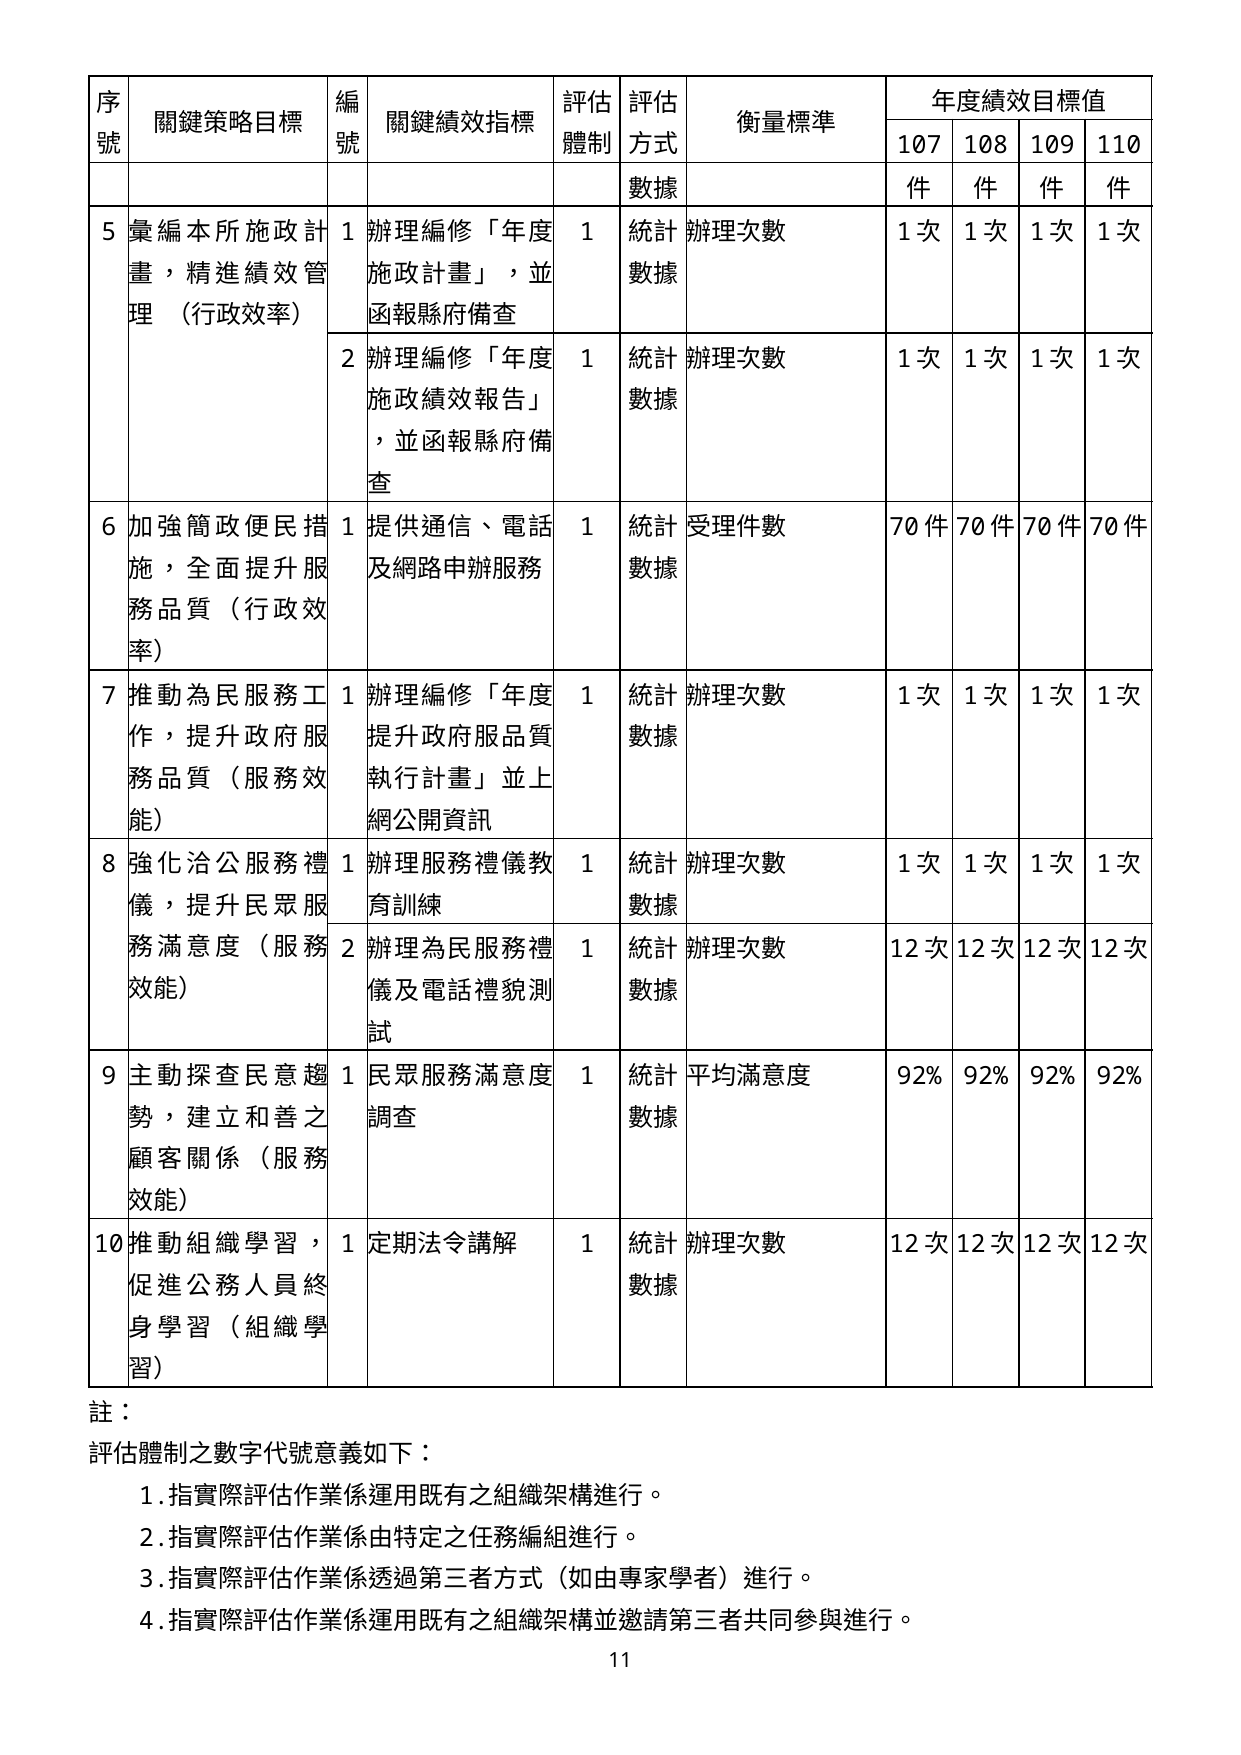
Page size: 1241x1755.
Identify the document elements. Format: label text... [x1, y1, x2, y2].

table_header 評估體制 [554, 77, 619, 162]
table_cell 辦理服務禮儀教育訓練 [368, 839, 553, 922]
text 4.指實際評估作業係運用既有之組織架構並邀請第三者共同參與進行。 [89, 1596, 1152, 1638]
table_cell 12次 [1086, 1219, 1151, 1386]
table_cell 1 [554, 502, 619, 669]
table_cell 1次 [953, 334, 1018, 501]
table_cell 1次 [1086, 207, 1151, 332]
table_header 關鍵策略目標 [129, 77, 327, 162]
table_cell 彙編本所施政計畫，精進績效管理 （行政效率） [129, 207, 327, 501]
table_cell 強化洽公服務禮儀，提升民眾服務滿意度（服務效能） [129, 839, 327, 1049]
table_cell 5 [90, 207, 128, 501]
table_cell 9 [90, 1051, 128, 1218]
table_cell 辦理次數 [687, 334, 885, 501]
table_cell 統計數據 [621, 1219, 686, 1386]
table_cell 1 [554, 839, 619, 922]
table_header 評估方式 [621, 77, 686, 162]
table_cell 統計數據 [621, 334, 686, 501]
table_cell 件 [953, 163, 1018, 205]
table_cell 1 [554, 207, 619, 332]
table_cell 辦理次數 [687, 924, 885, 1049]
table_cell 件 [1020, 163, 1084, 205]
table_cell 民眾服務滿意度調查 [368, 1051, 553, 1218]
table_cell [687, 163, 885, 205]
table_cell [554, 163, 619, 205]
table_cell 1 [554, 1051, 619, 1218]
table_cell 定期法令講解 [368, 1219, 553, 1386]
table_cell 統計數據 [621, 1051, 686, 1218]
table_cell 12次 [953, 1219, 1018, 1386]
table_cell 70件 [953, 502, 1018, 669]
table_cell 提供通信、電話及網路申辦服務 [368, 502, 553, 669]
text 1.指實際評估作業係運用既有之組織架構進行。 [89, 1471, 1152, 1513]
table_cell 12次 [887, 1219, 952, 1386]
table_cell [90, 163, 128, 205]
table_cell 1次 [887, 207, 952, 332]
table_cell 推動組織學習，促進公務人員終身學習（組織學習） [129, 1219, 327, 1386]
table_cell 1次 [887, 334, 952, 501]
table_cell 辦理編修「年度施政績效報告」，並函報縣府備查 [368, 334, 553, 501]
table_cell 70件 [1020, 502, 1084, 669]
table_cell 辦理次數 [687, 671, 885, 837]
table_cell 1次 [1086, 671, 1151, 837]
table_cell 推動為民服務工作，提升政府服務品質（服務效能） [129, 671, 327, 837]
table_cell 統計數據 [621, 207, 686, 332]
table_cell 6 [90, 502, 128, 669]
table_cell 107 [887, 120, 952, 162]
table_cell 辦理次數 [687, 1219, 885, 1386]
table_header 編號 [328, 77, 367, 162]
table_cell 件 [887, 163, 952, 205]
table_cell [368, 163, 553, 205]
table_cell 辦理次數 [687, 207, 885, 332]
table_cell 1 [328, 502, 367, 669]
table_cell 109 [1020, 120, 1084, 162]
table_cell 1次 [1020, 334, 1084, 501]
table_cell 辦理編修「年度施政計畫」，並函報縣府備查 [368, 207, 553, 332]
table_cell 1次 [1020, 207, 1084, 332]
table_cell 2 [328, 334, 367, 501]
table_cell 統計數據 [621, 924, 686, 1049]
table_header 年度績效目標值 [887, 77, 1151, 118]
table_cell 統計數據 [621, 671, 686, 837]
text 註： [89, 1388, 1152, 1429]
table_cell 10 [90, 1219, 128, 1386]
table_header 關鍵績效指標 [368, 77, 553, 162]
table_cell 12次 [1020, 924, 1084, 1049]
table_cell [129, 163, 327, 205]
table_cell 1 [554, 924, 619, 1049]
table_cell 1次 [953, 671, 1018, 837]
table_cell 70件 [887, 502, 952, 669]
table_cell 1 [328, 207, 367, 332]
table_cell 7 [90, 671, 128, 837]
table_cell 92% [1020, 1051, 1084, 1218]
table_cell 110 [1086, 120, 1151, 162]
table_cell 1次 [1020, 839, 1084, 922]
table_cell 平均滿意度 [687, 1051, 885, 1218]
table_header 衡量標準 [687, 77, 885, 162]
text 2.指實際評估作業係由特定之任務編組進行。 [89, 1513, 1152, 1554]
table_cell 12次 [1020, 1219, 1084, 1386]
table_cell 12次 [953, 924, 1018, 1049]
table_cell 件 [1086, 163, 1151, 205]
table_cell 加強簡政便民措施，全面提升服務品質（行政效率） [129, 502, 327, 669]
table_cell 統計數據 [621, 502, 686, 669]
table_cell 主動探查民意趨勢，建立和善之顧客關係（服務效能） [129, 1051, 327, 1218]
table_cell 辦理編修「年度提升政府服品質執行計畫」並上網公開資訊 [368, 671, 553, 837]
table_cell 1次 [1086, 839, 1151, 922]
table_cell 辦理次數 [687, 839, 885, 922]
text 評估體制之數字代號意義如下： [89, 1429, 1152, 1471]
table_cell 1次 [1086, 334, 1151, 501]
table_cell 1 [328, 1051, 367, 1218]
table_cell 1次 [887, 839, 952, 922]
table_cell 92% [953, 1051, 1018, 1218]
table_cell 數據 [621, 163, 686, 205]
table_cell 1 [328, 1219, 367, 1386]
table_cell 1次 [953, 207, 1018, 332]
table_cell 1次 [1020, 671, 1084, 837]
table_cell 1 [554, 1219, 619, 1386]
table_header 序號 [90, 77, 128, 162]
table_cell 1 [328, 671, 367, 837]
table_cell 2 [328, 924, 367, 1049]
table_cell 受理件數 [687, 502, 885, 669]
table_cell 92% [1086, 1051, 1151, 1218]
table_cell 1次 [953, 839, 1018, 922]
table_cell 1次 [887, 671, 952, 837]
text 3.指實際評估作業係透過第三者方式（如由專家學者）進行。 [89, 1554, 1152, 1596]
table_cell 8 [90, 839, 128, 1049]
table_cell 92% [887, 1051, 952, 1218]
table_cell 1 [554, 334, 619, 501]
table_cell 辦理為民服務禮儀及電話禮貌測試 [368, 924, 553, 1049]
table_cell 12次 [1086, 924, 1151, 1049]
table_cell 108 [953, 120, 1018, 162]
table_cell 70件 [1086, 502, 1151, 669]
table_cell 統計數據 [621, 839, 686, 922]
table_cell 1 [554, 671, 619, 837]
table_cell [328, 163, 367, 205]
table_cell 12次 [887, 924, 952, 1049]
table_cell 1 [328, 839, 367, 922]
